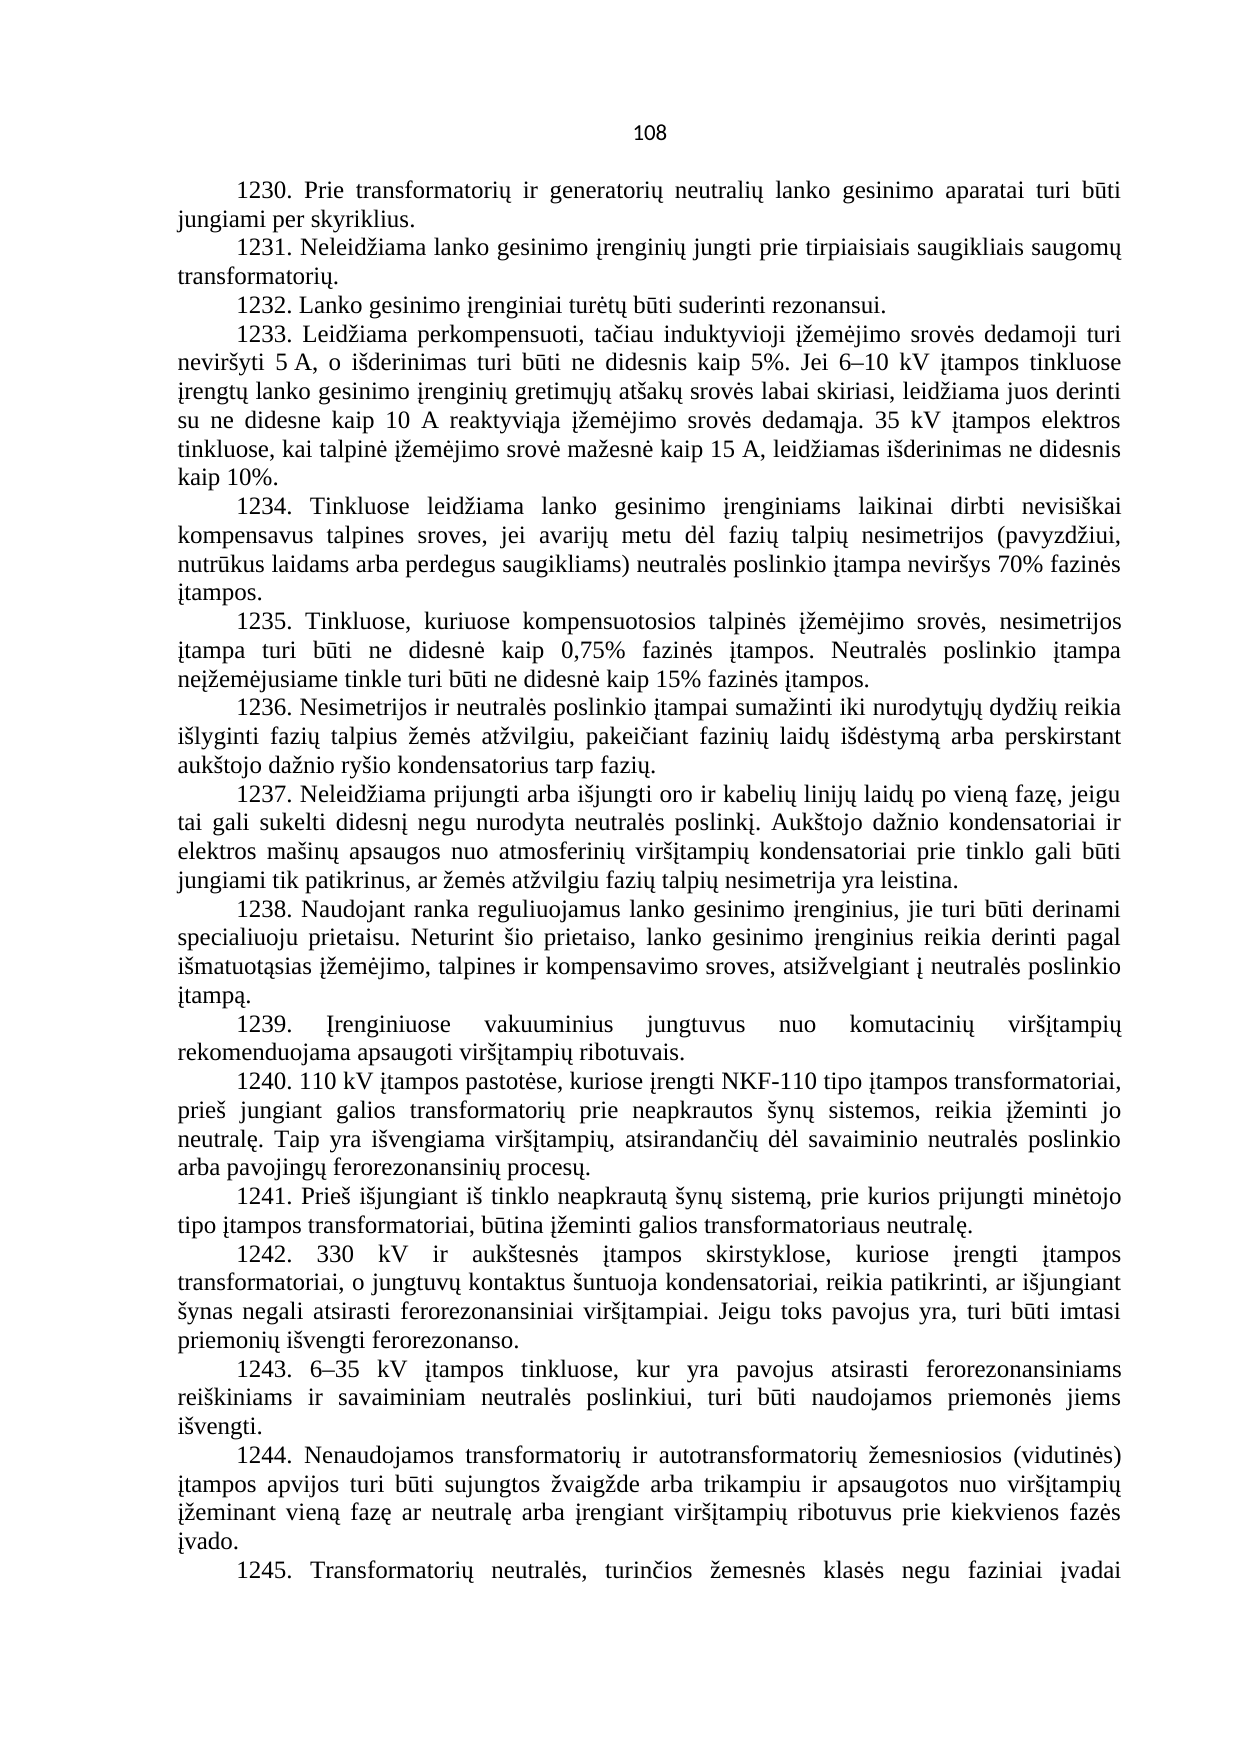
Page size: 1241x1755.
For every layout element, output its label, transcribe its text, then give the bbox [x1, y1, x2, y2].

text 1242. 330 kV ir aukštesnės įtampos skirstyklose, kuriose įrengti įtampos transformatoriai, o jungtuvų kontaktus šuntuoja kondensatoriai, reikia patikrinti, ar išjungiant šynas negali atsirasti ferorezonansiniai viršįtampiai. Jeigu toks pavojus yra, turi būti imtasi priemonių išvengti ferorezonanso. [177, 1239, 1122, 1354]
text 1241. Prieš išjungiant iš tinklo neapkrautą šynų sistemą, prie kurios prijungti minėtojo tipo įtampos transformatoriai, būtina įžeminti galios transformatoriaus neutralę. [177, 1181, 1122, 1239]
text 1234. Tinkluose leidžiama lanko gesinimo įrenginiams laikinai dirbti nevisiškai kompensavus talpines sroves, jei avarijų metu dėl fazių talpių nesimetrijos (pavyzdžiui, nutrūkus laidams arba perdegus saugikliams) neutralės poslinkio įtampa neviršys 70% fazinės įtampos. [177, 491, 1122, 606]
text 1237. Neleidžiama prijungti arba išjungti oro ir kabelių linijų laidų po vieną fazę, jeigu tai gali sukelti didesnį negu nurodyta neutralės poslinkį. Aukštojo dažnio kondensatoriai ir elektros mašinų apsaugos nuo atmosferinių viršįtampių kondensatoriai prie tinklo gali būti jungiami tik patikrinus, ar žemės atžvilgiu fazių talpių nesimetrija yra leistina. [177, 779, 1122, 894]
text 1233. Leidžiama perkompensuoti, tačiau induktyvioji įžemėjimo srovės dedamoji turi neviršyti 5 A, o išderinimas turi būti ne didesnis kaip 5%. Jei 6–10 kV įtampos tinkluose įrengtų lanko gesinimo įrenginių gretimųjų atšakų srovės labai skiriasi, leidžiama juos derinti su ne didesne kaip 10 A reaktyviąja įžemėjimo srovės dedamąja. 35 kV įtampos elektros tinkluose, kai talpinė įžemėjimo srovė mažesnė kaip 15 A, leidžiamas išderinimas ne didesnis kaip 10%. [177, 319, 1122, 491]
text 1232. Lanko gesinimo įrenginiai turėtų būti suderinti rezonansui. [177, 290, 1122, 319]
text 1240. 110 kV įtampos pastotėse, kuriose įrengti NKF-110 tipo įtampos transformatoriai, prieš jungiant galios transformatorių prie neapkrautos šynų sistemos, reikia įžeminti jo neutralę. Taip yra išvengiama viršįtampių, atsirandančių dėl savaiminio neutralės poslinkio arba pavojingų ferorezonansinių procesų. [177, 1066, 1122, 1181]
text 1230. Prie transformatorių ir generatorių neutralių lanko gesinimo aparatai turi būti jungiami per skyriklius. [177, 175, 1122, 232]
text 1244. Nenaudojamos transformatorių ir autotransformatorių žemesniosios (vidutinės) įtampos apvijos turi būti sujungtos žvaigžde arba trikampiu ir apsaugotos nuo viršįtampių įžeminant vieną fazę ar neutralę arba įrengiant viršįtampių ribotuvus prie kiekvienos fazės įvado. [177, 1440, 1122, 1555]
text 1245. Transformatorių neutralės, turinčios žemesnės klasės negu faziniai įvadai [177, 1555, 1122, 1584]
text 1238. Naudojant ranka reguliuojamus lanko gesinimo įrenginius, jie turi būti derinami specialiuoju prietaisu. Neturint šio prietaiso, lanko gesinimo įrenginius reikia derinti pagal išmatuotąsias įžemėjimo, talpines ir kompensavimo sroves, atsižvelgiant į neutralės poslinkio įtampą. [177, 894, 1122, 1009]
text 1235. Tinkluose, kuriuose kompensuotosios talpinės įžemėjimo srovės, nesimetrijos įtampa turi būti ne didesnė kaip 0,75% fazinės įtampos. Neutralės poslinkio įtampa neįžemėjusiame tinkle turi būti ne didesnė kaip 15% fazinės įtampos. [177, 606, 1122, 692]
text 1239. Įrenginiuose vakuuminius jungtuvus nuo komutacinių viršįtampių rekomenduojama apsaugoti viršįtampių ribotuvais. [177, 1009, 1122, 1066]
text 1231. Neleidžiama lanko gesinimo įrenginių jungti prie tirpiaisiais saugikliais saugomų transformatorių. [177, 232, 1122, 290]
text 1236. Nesimetrijos ir neutralės poslinkio įtampai sumažinti iki nurodytųjų dydžių reikia išlyginti fazių talpius žemės atžvilgiu, pakeičiant fazinių laidų išdėstymą arba perskirstant aukštojo dažnio ryšio kondensatorius tarp fazių. [177, 692, 1122, 779]
text 1243. 6–35 kV įtampos tinkluose, kur yra pavojus atsirasti ferorezonansiniams reiškiniams ir savaiminiam neutralės poslinkiui, turi būti naudojamos priemonės jiems išvengti. [177, 1354, 1122, 1440]
